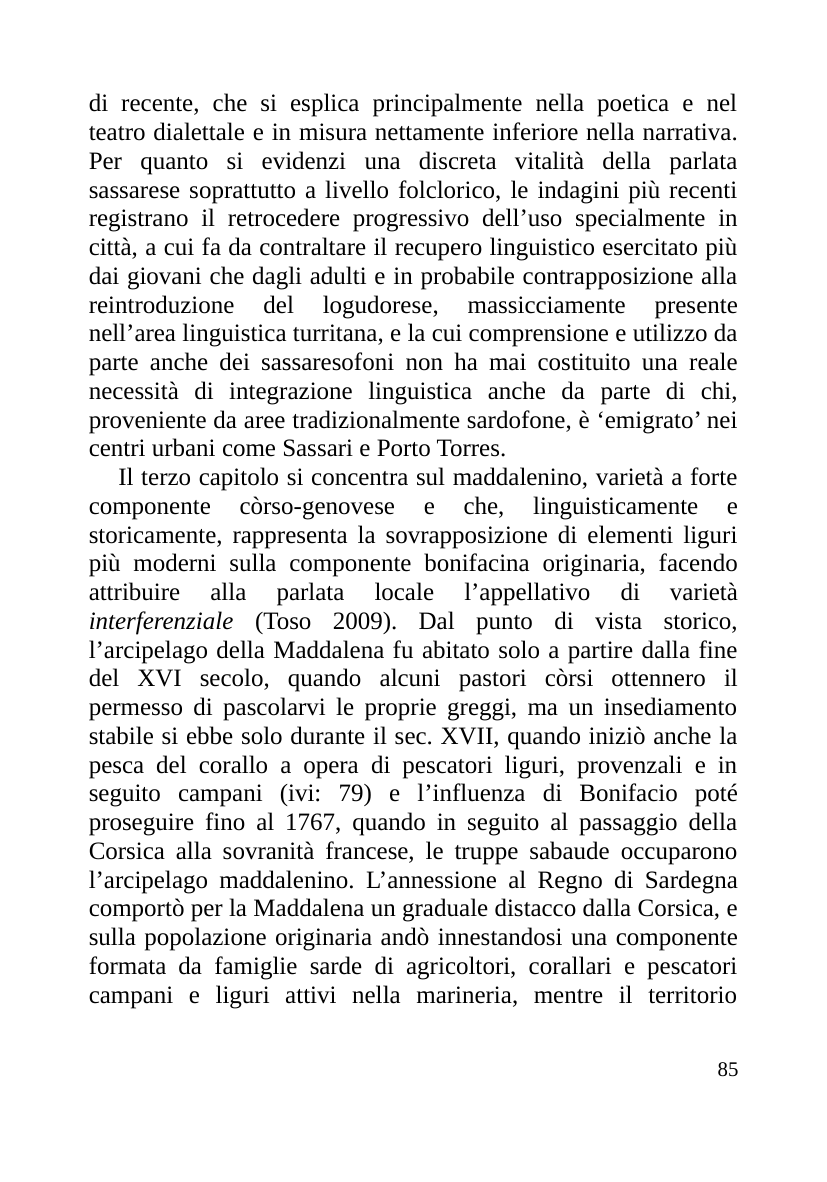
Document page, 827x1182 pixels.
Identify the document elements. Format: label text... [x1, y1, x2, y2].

text di recente, che si esplica principalmente nella poetica e nel teatro dialettale e in misura nettamente inferiore nella narrativa. Per quanto si evidenzi una discreta vitalità della parlata sassarese soprattutto a livello folclorico, le indagini più recenti registrano il retrocedere progressivo dell’uso specialmente in città, a cui fa da contraltare il recupero linguistico esercitato più dai giovani che dagli adulti e in probabile contrapposizione alla reintroduzione del logudorese, massicciamente presente nell’area linguistica turritana, e la cui comprensione e utilizzo da parte anche dei sassaresofoni non ha mai costituito una reale necessità di integrazione linguistica anche da parte di chi, proveniente da aree tradizionalmente sardofone, è ‘emigrato’ nei centri urbani come Sassari e Porto Torres. [88, 88, 738, 462]
text Il terzo capitolo si concentra sul maddalenino, varietà a forte componente còrso-genovese e che, linguisticamente e storicamente, rappresenta la sovrapposizione di elementi liguri più moderni sulla componente bonifacina originaria, facendo attribuire alla parlata locale l’appellativo di varietà interferenziale (Toso 2009). Dal punto di vista storico, l’arcipelago della Maddalena fu abitato solo a partire dalla fine del XVI secolo, quando alcuni pastori còrsi ottennero il permesso di pascolarvi le proprie greggi, ma un insediamento stabile si ebbe solo durante il sec. XVII, quando iniziò anche la pesca del corallo a opera di pescatori liguri, provenzali e in seguito campani (ivi: 79) e l’influenza di Bonifacio poté proseguire fino al 1767, quando in seguito al passaggio della Corsica alla sovranità francese, le truppe sabaude occuparono l’arcipelago maddalenino. L’annessione al Regno di Sardegna comportò per la Maddalena un graduale distacco dalla Corsica, e sulla popolazione originaria andò innestandosi una componente formata da famiglie sarde di agricoltori, corallari e pescatori campani e liguri attivi nella marineria, mentre il territorio [88, 462, 738, 1008]
